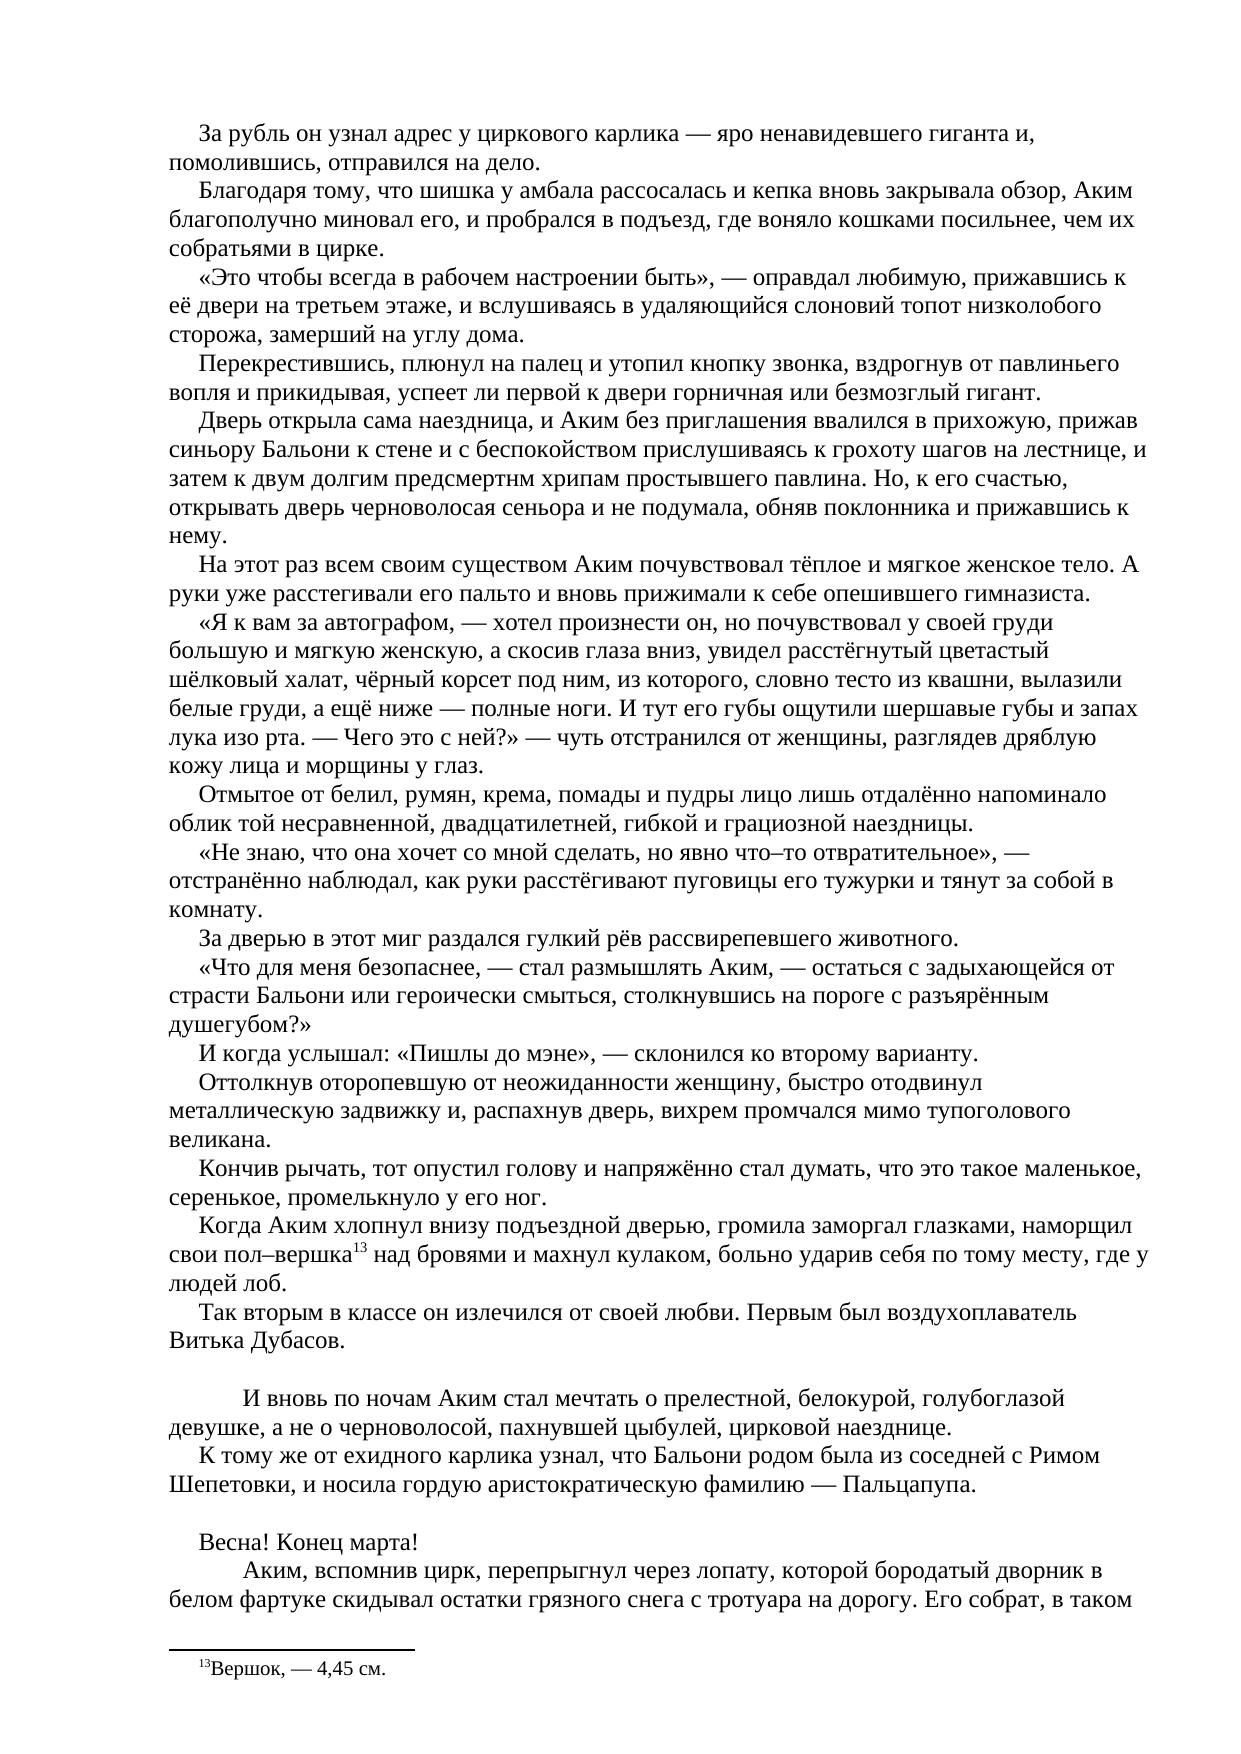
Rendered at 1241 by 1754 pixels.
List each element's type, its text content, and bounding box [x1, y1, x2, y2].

text Весна! Конец марта! [169, 1527, 1152, 1556]
text «Не знаю, что она хочет со мной сделать, но явно что–то отвратительное», — отстранённо наблюдал, как руки расстёгивают пуговицы его тужурки и тянут за собой в комнату. [169, 837, 1152, 923]
text Кончив рычать, тот опустил голову и напряжённо стал думать, что это такое маленькое, серенькое, промелькнуло у его ног. [169, 1153, 1152, 1211]
text Дверь открыла сама наездница, и Аким без приглашения ввалился в прихожую, прижав синьору Бальони к стене и с беспокойством прислушиваясь к грохоту шагов на лестнице, и затем к двум долгим предсмертнм хрипам простывшего павлина. Но, к его счастью, открывать дверь черноволосая сеньора и не подумала, обняв поклонника и прижавшись к нему. [169, 406, 1152, 549]
text Аким, вспомнив цирк, перепрыгнул через лопату, которой бородатый дворник в белом фартуке скидывал остатки грязного снега с тротуара на дорогу. Его собрат, в таком [169, 1556, 1152, 1613]
text Отмытое от белил, румян, крема, помады и пудры лицо лишь отдалённо напоминало облик той несравненной, двадцатилетней, гибкой и грациозной наездницы. [169, 779, 1152, 837]
text И вновь по ночам Аким стал мечтать о прелестной, белокурой, голубоглазой девушке, а не о черноволосой, пахнувшей цыбулей, цирковой наезднице. [169, 1383, 1152, 1441]
text За рубль он узнал адрес у циркового карлика — яро ненавидевшего гиганта и, помолившись, отправился на дело. [169, 118, 1152, 176]
text «Я к вам за автографом, — хотел произнести он, но почувствовал у своей груди большую и мягкую женскую, а скосив глаза вниз, увидел расстёгнутый цветастый шёлковый халат, чёрный корсет под ним, из которого, словно тесто из квашни, вылазили белые груди, а ещё ниже — полные ноги. И тут его губы ощутили шершавые губы и запах лука изо рта. — Чего это с ней?» — чуть отстранился от женщины, разглядев дряблую кожу лица и морщины у глаз. [169, 607, 1152, 779]
text Благодаря тому, что шишка у амбала рассосалась и кепка вновь закрывала обзор, Аким благополучно миновал его, и пробрался в подъезд, где воняло кошками посильнее, чем их собратьями в цирке. [169, 176, 1152, 262]
text Вершок, — 4,45 см. [169, 1656, 1152, 1680]
text За дверью в этот миг раздался гулкий рёв рассвирепевшего животного. [169, 923, 1152, 952]
text Оттолкнув оторопевшую от неожиданности женщину, быстро отодвинул металлическую задвижку и, распахнув дверь, вихрем промчался мимо тупоголового великана. [169, 1067, 1152, 1153]
text «Это чтобы всегда в рабочем настроении быть», — оправдал любимую, прижавшись к её двери на третьем этаже, и вслушиваясь в удаляющийся слоновий топот низколобого сторожа, замерший на углу дома. [169, 262, 1152, 348]
text «Что для меня безопаснее, — стал размышлять Аким, — остаться с задыхающейся от страсти Бальони или героически смыться, столкнувшись на пороге с разъярённым душегубом?» [169, 952, 1152, 1038]
text На этот раз всем своим существом Аким почувствовал тёплое и мягкое женское тело. А руки уже расстегивали его пальто и вновь прижимали к себе опешившего гимназиста. [169, 549, 1152, 607]
text И когда услышал: «Пишлы до мэне», — склонился ко второму варианту. [169, 1038, 1152, 1067]
text Когда Аким хлопнул внизу подъездной дверью, громила заморгал глазками, наморщил свои пол–вершка над бровями и махнул кулаком, больно ударив себя по тому месту, где у людей лоб. [169, 1211, 1152, 1297]
text Так вторым в классе он излечился от своей любви. Первым был воздухоплаватель Витька Дубасов. [169, 1297, 1152, 1354]
text Перекрестившись, плюнул на палец и утопил кнопку звонка, вздрогнув от павлиньего вопля и прикидывая, успеет ли первой к двери горничная или безмозглый гигант. [169, 348, 1152, 406]
text К тому же от ехидного карлика узнал, что Бальони родом была из соседней с Римом Шепетовки, и носила гордую аристократическую фамилию — Пальцапупа. [169, 1441, 1152, 1498]
